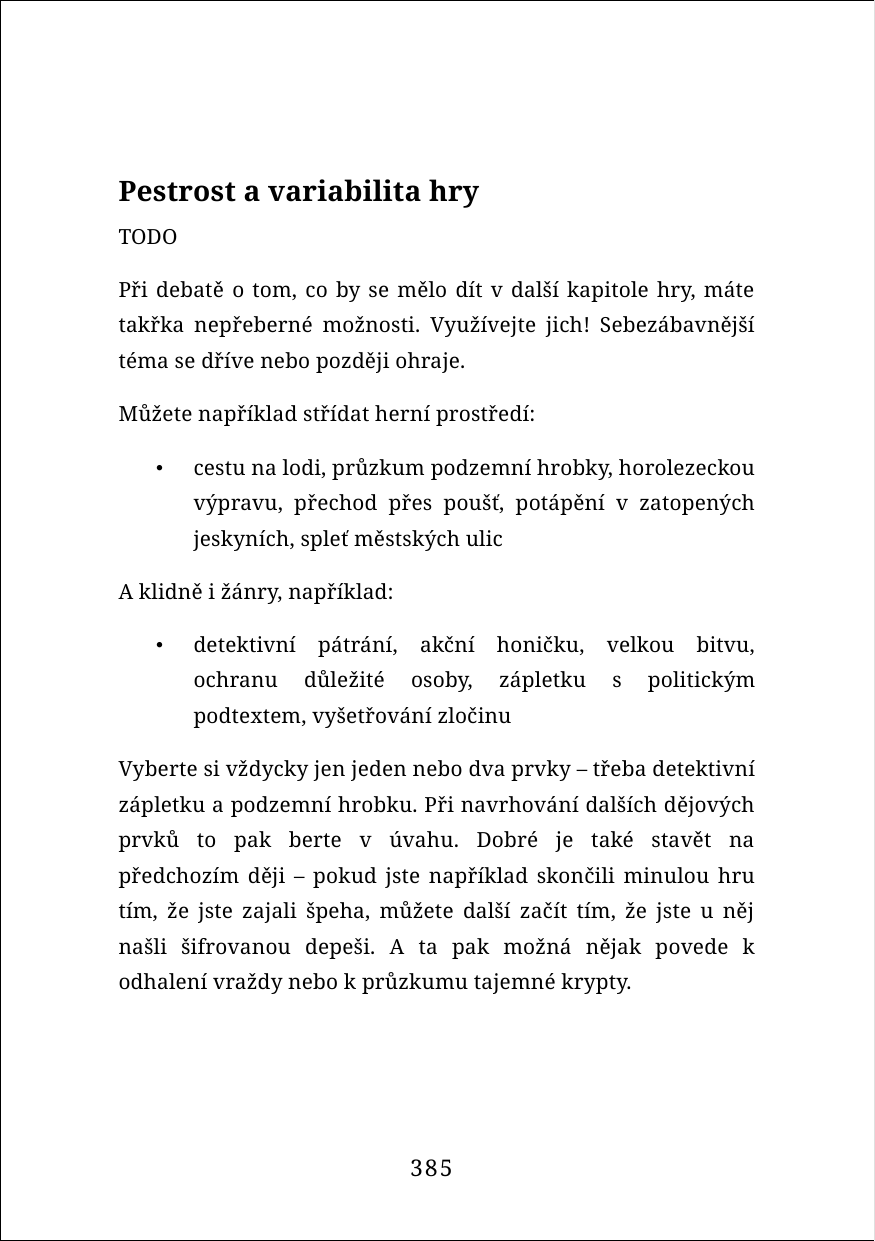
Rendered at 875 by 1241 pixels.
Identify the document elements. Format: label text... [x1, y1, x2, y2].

list cestu na lodi, průzkum podzemní hrobky, horolezeckou výpravu, přechod přes poušť, potápění v zatopených jeskyních, spleť městských ulic [156, 453, 756, 552]
text A klidně i žánry, například: [118, 577, 756, 605]
text Vyberte si vždycky jen jeden nebo dva prvky – třeba detektivní zápletku a podzemní hrobku. Při navrhování dalších dějových prvků to pak berte v úvahu. Dobré je také stavět na předchozím ději – pokud jste například skončili minulou hru tím, že jste zajali špeha, můžete další začít tím, že jste u něj našli šifrovanou depeši. A ta pak možná nějak povede k odhalení vraždy nebo k průzkumu tajemné krypty. [118, 754, 756, 996]
text TODO [118, 222, 756, 250]
subtitle Pestrost a variabilita hry [118, 172, 756, 210]
text Při debatě o tom, co by se mělo dít v další kapitole hry, máte takřka nepřeberné možnosti. Využívejte jich! Sebezábavnější téma se dříve nebo později ohraje. [118, 275, 756, 374]
text Můžete například střídat herní prostředí: [118, 399, 756, 428]
list detektivní pátrání, akční honičku, velkou bitvu, ochranu důležité osoby, zápletku s politickým podtextem, vyšetřování zločinu [156, 630, 756, 729]
